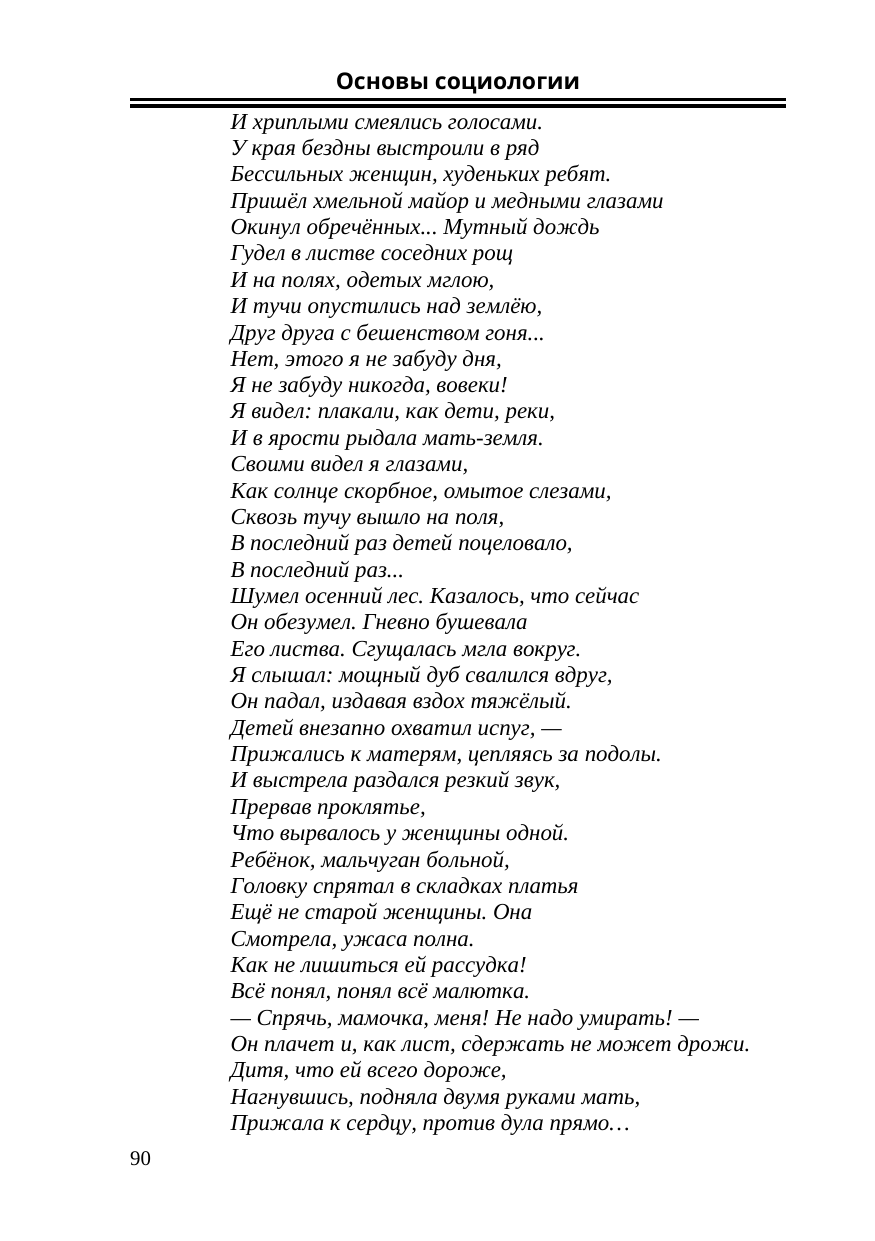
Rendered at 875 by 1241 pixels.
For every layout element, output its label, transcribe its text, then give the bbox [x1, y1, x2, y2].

text И хриплыми смеялись голосами. У края бездны выстроили в ряд Бессильных женщин, худеньких ребят. Пришёл хмельной майор и медными глазами Окинул обречённых... Мутный дождь Гудел в листве соседних рощ И на полях, одетых мглою, И тучи опустились над землёю, Друг друга с бешенством гоня... Нет, этого я не забуду дня, Я не забуду никогда, вовеки! Я видел: плакали, как дети, реки, И в ярости рыдала мать-земля. Своими видел я глазами, Как солнце скорбное, омытое слезами, Сквозь тучу вышло на поля, В последний раз детей поцеловало, В последний раз... Шумел осенний лес. Казалось, что сейчас Он обезумел. Гневно бушевала Его листва. Сгущалась мгла вокруг. Я слышал: мощный дуб свалился вдруг, Он падал, издавая вздох тяжёлый. Детей внезапно охватил испуг, — Прижались к матерям, цепляясь за подолы. И выстрела раздался резкий звук, Прервав проклятье, Что вырвалось у женщины одной. Ребёнок, мальчуган больной, Головку спрятал в складках платья Ещё не старой женщины. Она Смотрела, ужаса полна. Как не лишиться ей рассудка! Всё понял, понял всё малютка. — Спрячь, мамочка, меня! Не надо умирать! — Он плачет и, как лист, сдержать не может дрожи. Дитя, что ей всего дороже, Нагнувшись, подняла двумя руками мать, Прижала к сердцу, против дула прямо… [230, 108, 786, 1136]
